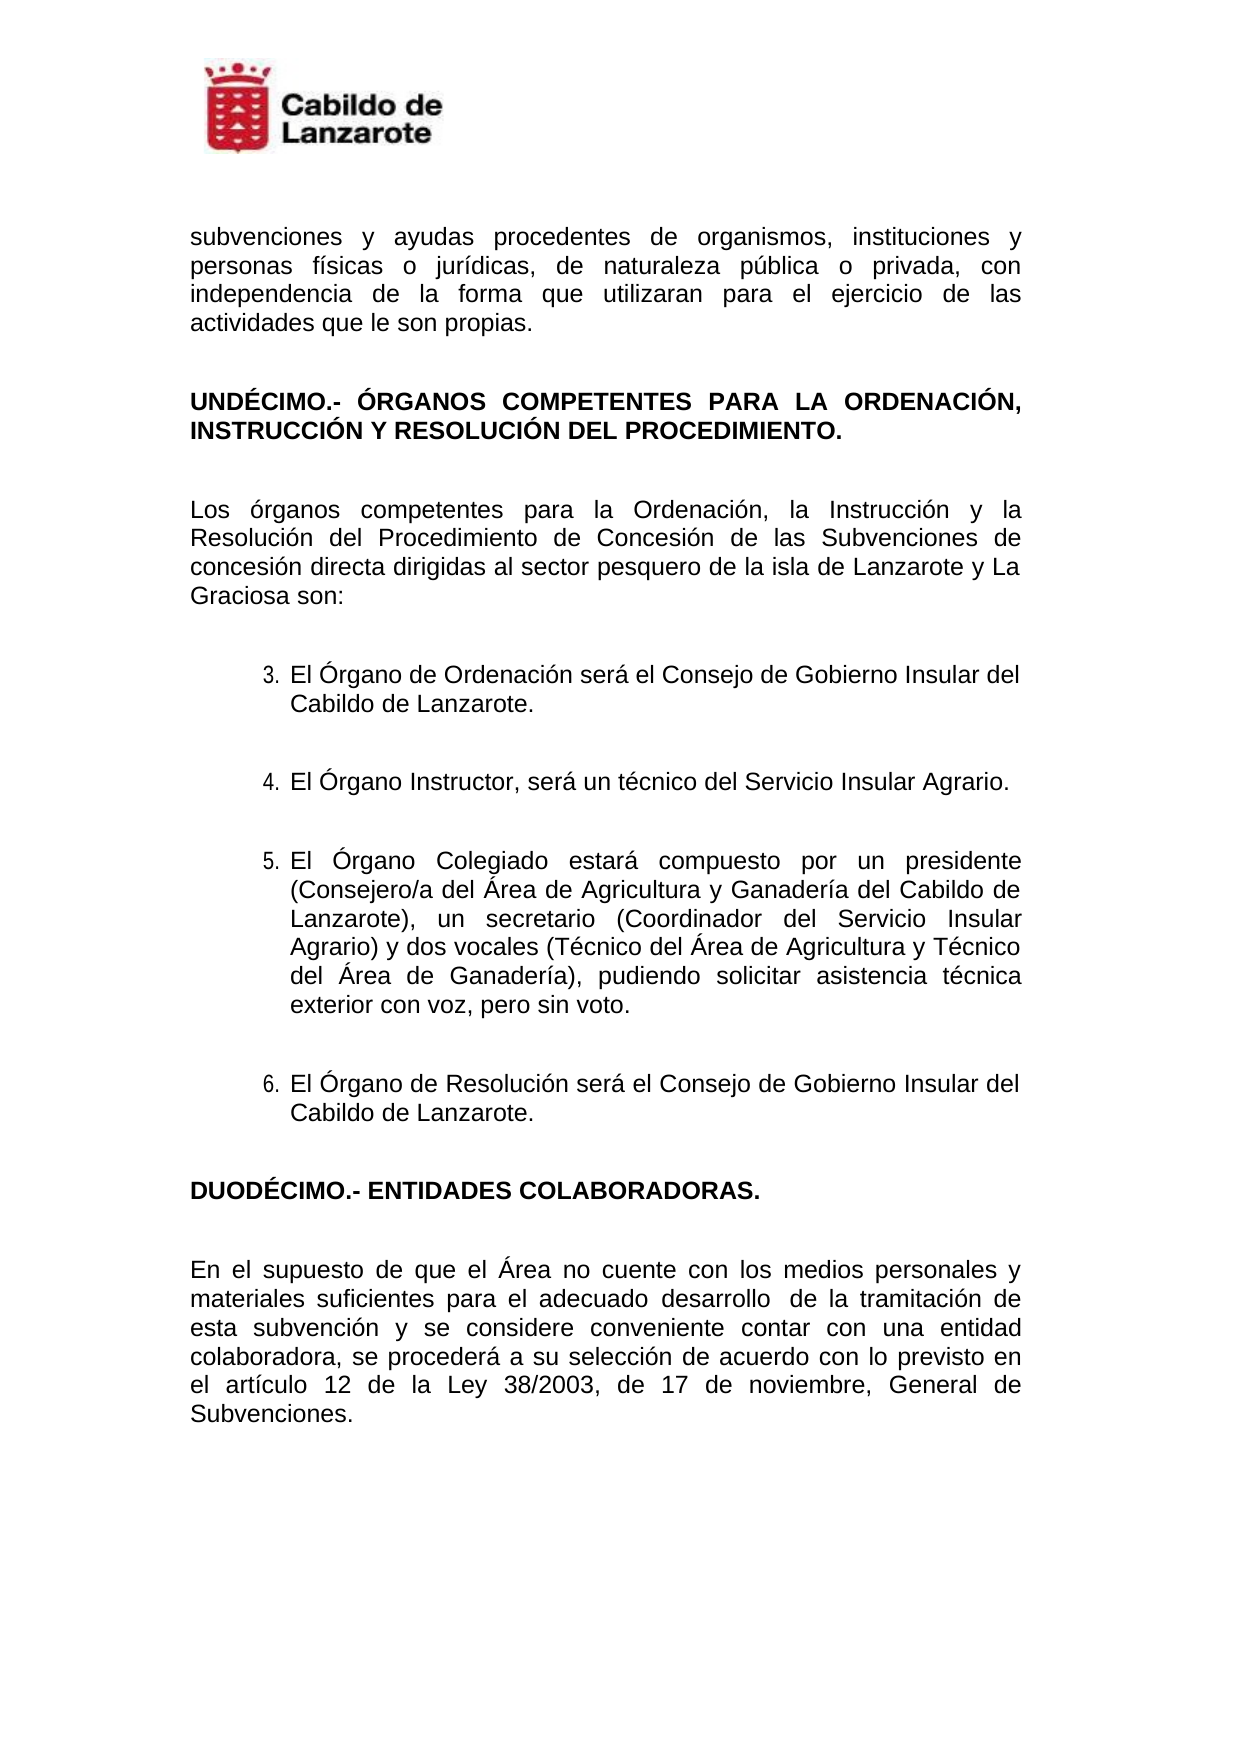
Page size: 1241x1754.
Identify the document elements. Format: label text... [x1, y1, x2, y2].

text subvenciones y ayudas procedentes de organismos, instituciones y personas físicas o jurídicas, de naturaleza pública o privada, con independencia de la forma que utilizaran para el ejercicio de las actividades que le son propias. [190, 222, 1022, 337]
subtitle DUODÉCIMO.- ENTIDADES COLABORADORAS. [190, 1176, 1103, 1205]
text En el supuesto de que el Área no cuente con los medios personales y materiales suficientes para el adecuado desarrollo de la tramitación de esta subvención y se considere conveniente contar con una entidad colaboradora, se procederá a su selección de acuerdo con lo previsto en el artículo 12 de la Ley 38/2003, de 17 de noviembre, General de Subvenciones. [190, 1255, 1022, 1428]
list El Órgano Instructor, será un técnico del Servicio Insular Agrario. [263, 767, 1103, 796]
list El Órgano de Resolución será el Consejo de Gobierno Insular del Cabildo de Lanzarote. [263, 1069, 1021, 1126]
text Los órganos competentes para la Ordenación, la Instrucción y la Resolución del Procedimiento de Concesión de las Subvenciones de concesión directa dirigidas al sector pesquero de la isla de Lanzarote y La Graciosa son: [190, 495, 1022, 610]
list El Órgano Colegiado estará compuesto por un presidente (Consejero/a del Área de Agricultura y Ganadería del Cabildo de Lanzarote), un secretario (Coordinador del Servicio Insular Agrario) y dos vocales (Técnico del Área de Agricultura y Técnico del Área de Ganadería), pudiendo solicitar asistencia técnica exterior con voz, pero sin voto. [263, 846, 1022, 1019]
list El Órgano de Ordenación será el Consejo de Gobierno Insular del Cabildo de Lanzarote. [263, 660, 1022, 717]
subtitle UNDÉCIMO.- ÓRGANOS COMPETENTES PARA LA ORDENACIÓN, INSTRUCCIÓN Y RESOLUCIÓN DEL PROCEDIMIENTO. [190, 387, 1022, 444]
picture [203, 58, 444, 154]
